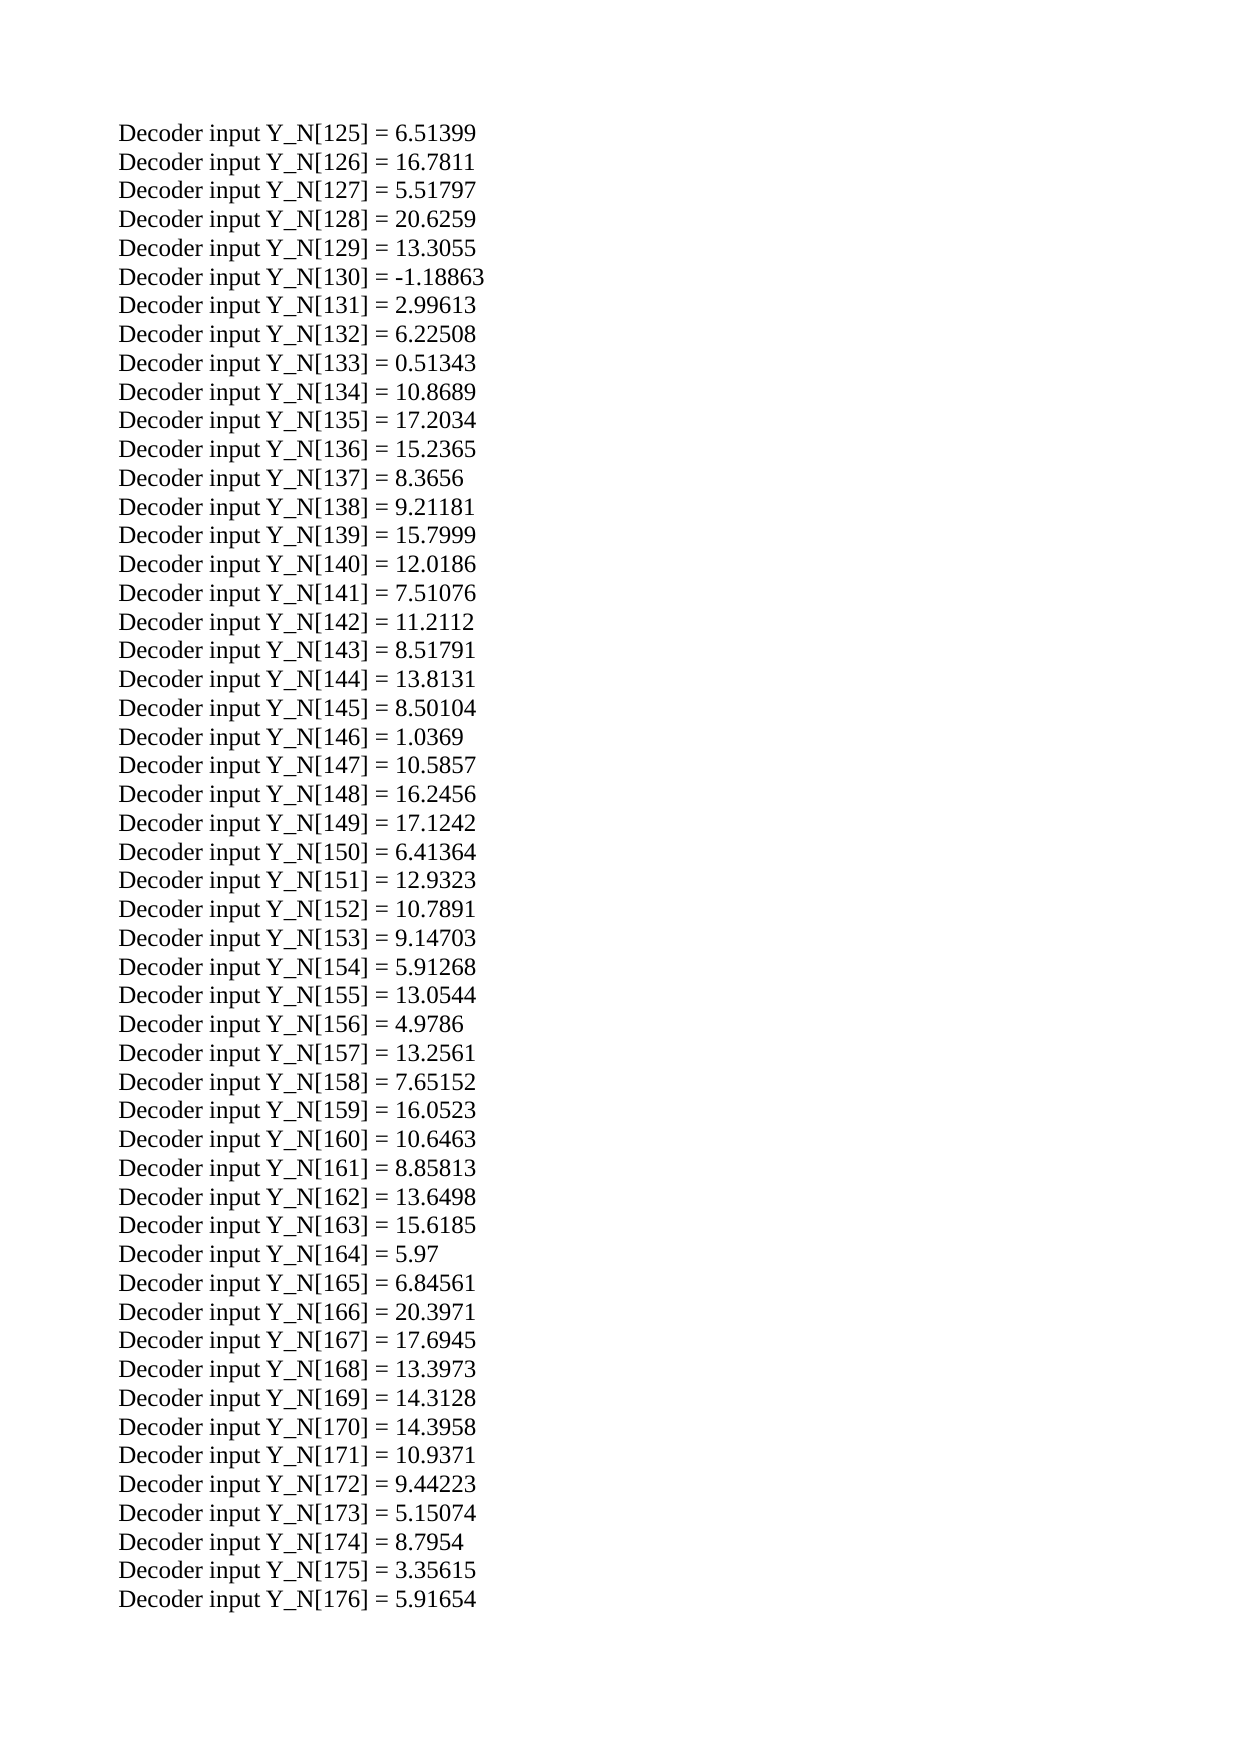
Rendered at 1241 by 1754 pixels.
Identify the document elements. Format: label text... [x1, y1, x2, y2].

text Decoder input Y_N[168] = 13.3973 [118, 1354, 1122, 1383]
text Decoder input Y_N[165] = 6.84561 [118, 1268, 1122, 1297]
text Decoder input Y_N[162] = 13.6498 [118, 1182, 1122, 1211]
text Decoder input Y_N[166] = 20.3971 [118, 1297, 1122, 1326]
text Decoder input Y_N[126] = 16.7811 [118, 147, 1122, 176]
text Decoder input Y_N[169] = 14.3128 [118, 1383, 1122, 1412]
text Decoder input Y_N[136] = 15.2365 [118, 434, 1122, 463]
text Decoder input Y_N[174] = 8.7954 [118, 1527, 1122, 1556]
text Decoder input Y_N[151] = 12.9323 [118, 866, 1122, 894]
text Decoder input Y_N[172] = 9.44223 [118, 1469, 1122, 1498]
text Decoder input Y_N[155] = 13.0544 [118, 981, 1122, 1009]
text Decoder input Y_N[128] = 20.6259 [118, 204, 1122, 233]
text Decoder input Y_N[157] = 13.2561 [118, 1038, 1122, 1067]
text Decoder input Y_N[159] = 16.0523 [118, 1096, 1122, 1124]
text Decoder input Y_N[153] = 9.14703 [118, 923, 1122, 952]
text Decoder input Y_N[147] = 10.5857 [118, 751, 1122, 779]
text Decoder input Y_N[145] = 8.50104 [118, 693, 1122, 722]
text Decoder input Y_N[129] = 13.3055 [118, 233, 1122, 262]
text Decoder input Y_N[134] = 10.8689 [118, 377, 1122, 406]
text Decoder input Y_N[150] = 6.41364 [118, 837, 1122, 866]
text Decoder input Y_N[176] = 5.91654 [118, 1584, 1122, 1613]
text Decoder input Y_N[135] = 17.2034 [118, 406, 1122, 434]
text Decoder input Y_N[146] = 1.0369 [118, 722, 1122, 751]
text Decoder input Y_N[163] = 15.6185 [118, 1211, 1122, 1239]
text Decoder input Y_N[156] = 4.9786 [118, 1009, 1122, 1038]
text Decoder input Y_N[152] = 10.7891 [118, 894, 1122, 923]
text Decoder input Y_N[133] = 0.51343 [118, 348, 1122, 377]
text Decoder input Y_N[139] = 15.7999 [118, 521, 1122, 549]
text Decoder input Y_N[161] = 8.85813 [118, 1153, 1122, 1182]
text Decoder input Y_N[164] = 5.97 [118, 1239, 1122, 1268]
text Decoder input Y_N[160] = 10.6463 [118, 1124, 1122, 1153]
text Decoder input Y_N[131] = 2.99613 [118, 291, 1122, 319]
text Decoder input Y_N[149] = 17.1242 [118, 808, 1122, 837]
text Decoder input Y_N[143] = 8.51791 [118, 636, 1122, 664]
text Decoder input Y_N[154] = 5.91268 [118, 952, 1122, 981]
text Decoder input Y_N[167] = 17.6945 [118, 1326, 1122, 1354]
text Decoder input Y_N[125] = 6.51399 [118, 118, 1122, 147]
text Decoder input Y_N[141] = 7.51076 [118, 578, 1122, 607]
text Decoder input Y_N[137] = 8.3656 [118, 463, 1122, 492]
text Decoder input Y_N[175] = 3.35615 [118, 1556, 1122, 1584]
text Decoder input Y_N[127] = 5.51797 [118, 176, 1122, 204]
text Decoder input Y_N[170] = 14.3958 [118, 1412, 1122, 1441]
text Decoder input Y_N[148] = 16.2456 [118, 779, 1122, 808]
text Decoder input Y_N[140] = 12.0186 [118, 549, 1122, 578]
text Decoder input Y_N[138] = 9.21181 [118, 492, 1122, 521]
text Decoder input Y_N[158] = 7.65152 [118, 1067, 1122, 1096]
text Decoder input Y_N[171] = 10.9371 [118, 1441, 1122, 1469]
text Decoder input Y_N[144] = 13.8131 [118, 664, 1122, 693]
text Decoder input Y_N[132] = 6.22508 [118, 319, 1122, 348]
text Decoder input Y_N[173] = 5.15074 [118, 1498, 1122, 1527]
text Decoder input Y_N[142] = 11.2112 [118, 607, 1122, 636]
text Decoder input Y_N[130] = -1.18863 [118, 262, 1122, 291]
